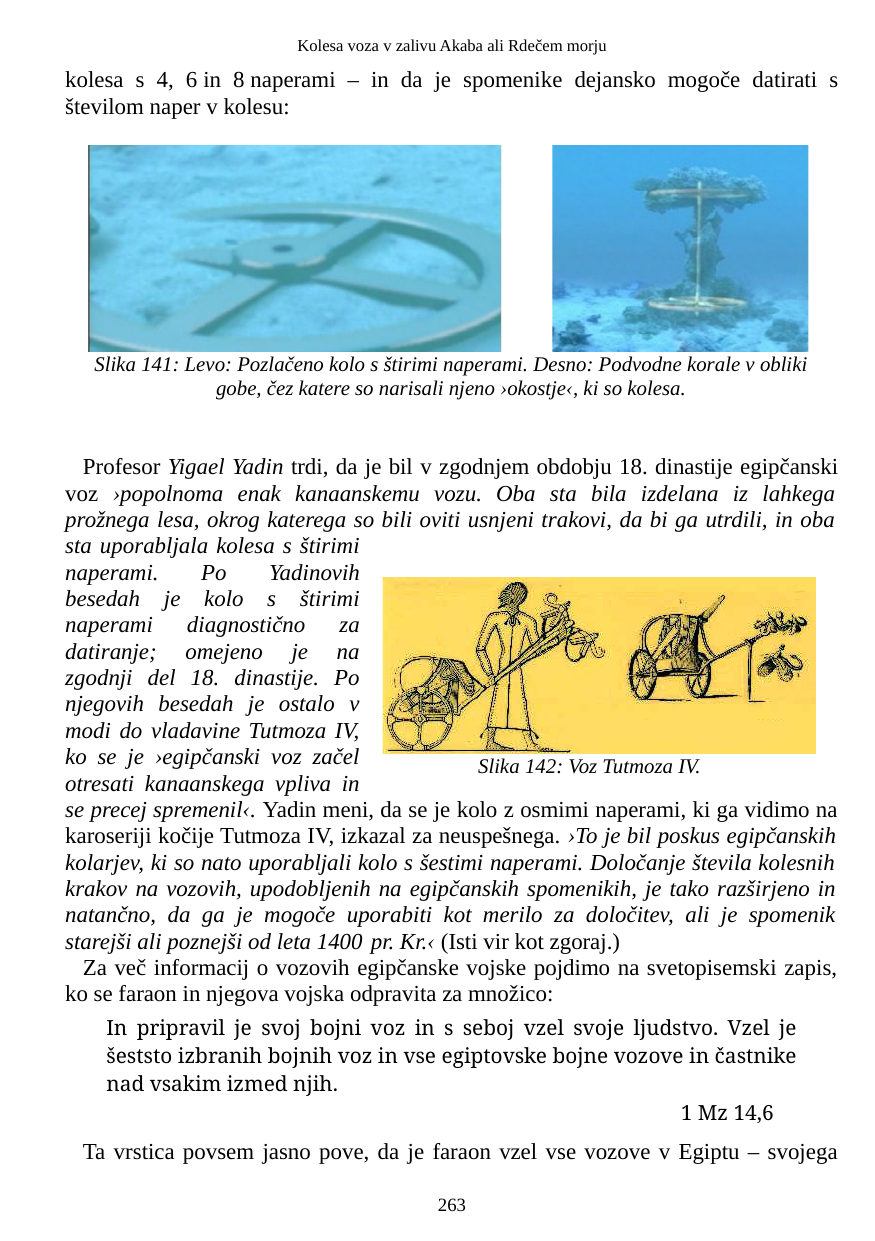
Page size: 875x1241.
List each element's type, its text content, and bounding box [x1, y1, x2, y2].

picture [552, 145, 809, 352]
text In pripravil je svoj bojni voz in s seboj vzel svoje ljudstvo. Vzel je šeststo izbranih bojnih voz in vse egiptovske bojne vozove in častnike nad vsakim izmed njih. 1 Mz 14,6 [106, 1013, 797, 1126]
text Slika 141: Levo: Pozlačeno kolo s štirimi naperami. Desno: Podvodne korale v obliki gobe, čez katere so narisali njeno ›okostje‹, ki so kolesa. [88, 146, 815, 400]
text Ta vrstica povsem jasno pove, da je faraon vzel vse vozove v Egiptu – svojega [65, 1138, 839, 1164]
text Profesor Yigael Yadin trdi, da je bil v zgodnjem obdobju 18. dinastije egipčanski voz ›popolnoma enak kanaanskemu vozu. Oba sta bila izdelana iz lahkega prožnega lesa, okrog katerega so bili oviti usnjeni trakovi, da bi ga utrdili, in oba sta uporabljala kolesa s štirimi naperami. Po Yadinovih besedah je kolo s štirimi naperami diagnostično za datiranje; omejeno je na zgodnji del 18. dinastije. Po njegovih besedah je ostalo v modi do vladavine Tutmoza IV, ko se je ›egipčanski voz začel otresati kanaanskega vpliva in se precej spremenil‹. Yadin meni, da se je kolo z osmimi naperami, ki ga vidimo na karoseriji kočije Tutmoza IV, izkazal za neuspešnega. ›To je bil poskus egipčanskih kolarjev, ki so nato uporabljali kolo s šestimi naperami. Določanje števila kolesnih krakov na vozovih, upodobljenih na egipčanskih spomenikih, je tako razširjeno in natančno, da ga je mogoče uporabiti kot merilo za določitev, ali je spomenik starejši ali poznejši od leta 1400 pr. Kr.‹ (Isti vir kot zgoraj.) [65, 119, 839, 954]
text kolesa s 4, 6 in 8 naperami – in da je spomenike dejansko mogoče datirati s številom naper v kolesu: [65, 66, 839, 119]
text Slika 142: Voz Tutmoza IV. [362, 558, 818, 778]
picture [382, 577, 816, 754]
picture [88, 145, 502, 352]
text Za več informacij o vozovih egipčanske vojske pojdimo na svetopisemski zapis, ko se faraon in njegova vojska odpravita za množico: [65, 954, 839, 1007]
